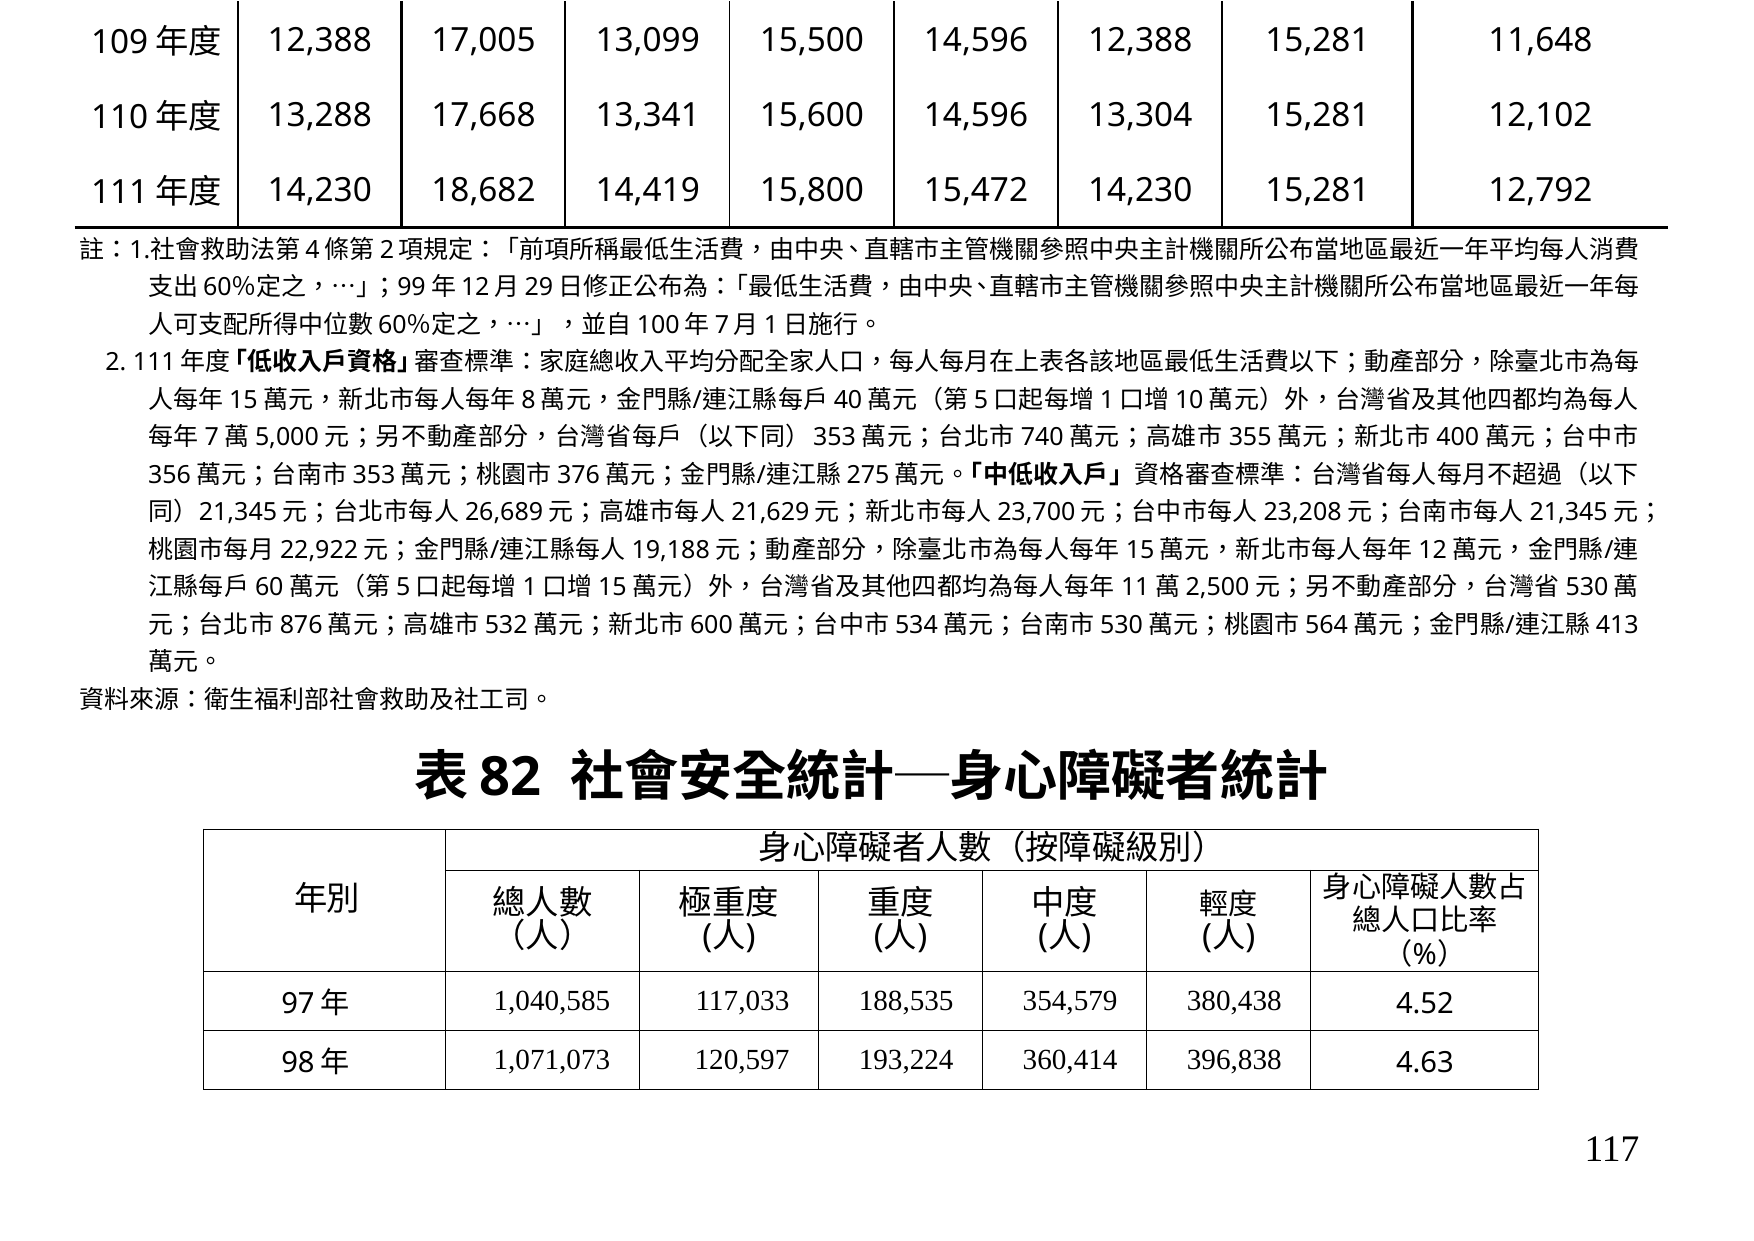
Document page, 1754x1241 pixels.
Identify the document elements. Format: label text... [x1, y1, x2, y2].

table_cell 12,102 [1414, 76, 1668, 151]
table_cell 11,648 [1414, 1, 1668, 76]
table_cell 97年 [204, 972, 445, 1030]
table_cell 14,419 [566, 151, 729, 226]
table_cell 111年度 [75, 151, 237, 226]
text 2. 111年度「低收入戶資格」審查標準：家庭總收入平均分配全家人口，每人每月在上表各該地區最低生活費以下；動產部分，除臺北市為每人每年15萬元，新北市每人每年8萬元，金門縣/連江縣每戶40萬元（第5口起每增1口增10萬元）外，台灣省及其他四都均為每人每年7萬5,000元；另不動產部分，台灣省每戶（以下同）353萬元；台北市740萬元；高雄市355萬元；新北市400萬元；台中市356萬元；台南市353萬元；桃園市376萬元；金門縣/連江縣275萬元。「中低收入戶」資格審查標準：台灣省每人每月不超過（以下同）21,345元；台北市每人26,689元；高雄市每人21,629元；新北市每人23,700元；台中市每人23,208元；台南市每人21,345元；桃園市每月22,922元；金門縣/連江縣每人19,188元；動產部分，除臺北市為每人每年15萬元，新北市每人每年12萬元，金門縣/連江縣每戶60萬元（第5口起每增1口增15萬元）外，台灣省及其他四都均為每人每年11萬2,500元；另不動產部分，台灣省530萬元；台北市876萬元；高雄市532萬元；新北市600萬元；台中市534萬元；台南市530萬元；桃園市564萬元；金門縣/連江縣413萬元。 [79, 341, 1639, 678]
table_cell 380,438 [1147, 972, 1310, 1030]
table_cell 身心障礙人數占總人口比率（%） [1311, 871, 1538, 971]
table_cell 98年 [204, 1031, 445, 1089]
table_cell 13,288 [239, 76, 400, 151]
table_cell 13,304 [1059, 76, 1221, 151]
table_cell 396,838 [1147, 1031, 1310, 1089]
table_cell 15,600 [730, 76, 893, 151]
table_cell 13,341 [566, 76, 729, 151]
table_cell 13,099 [566, 1, 729, 76]
table_cell 17,668 [403, 76, 564, 151]
subtitle 表82 社會安全統計─身心障礙者統計 [103, 716, 1639, 828]
table_cell 14,596 [895, 1, 1057, 76]
table_cell 輕度 (人) [1147, 871, 1310, 971]
table_header 身心障礙者人數（按障礙級別） [446, 830, 1538, 870]
table_cell 中度 (人) [983, 871, 1146, 971]
table_cell 極重度 (人) [640, 871, 818, 971]
text 註：1.社會救助法第4條第2項規定：「前項所稱最低生活費，由中央、直轄市主管機關參照中央主計機關所公布當地區最近一年平均每人消費支出60％定之，…」；99年12月29日修正公布為：「最低生活費，由中央、直轄市主管機關參照中央主計機關所公布當地區最近一年每人可支配所得中位數60％定之，…」，並自100年7月1日施行。 [79, 229, 1639, 341]
table_cell 188,535 [819, 972, 982, 1030]
table_cell 15,500 [730, 1, 893, 76]
table_cell 17,005 [403, 1, 564, 76]
table_header 年別 [204, 830, 445, 971]
table_cell 12,792 [1414, 151, 1668, 226]
text 資料來源：衛生福利部社會救助及社工司。 [79, 678, 1639, 716]
table_cell 15,800 [730, 151, 893, 226]
table_cell 14,230 [239, 151, 400, 226]
table_cell 193,224 [819, 1031, 982, 1089]
table_cell 120,597 [640, 1031, 818, 1089]
table_cell 15,281 [1223, 76, 1411, 151]
table_cell 117,033 [640, 972, 818, 1030]
table_cell 14,230 [1059, 151, 1221, 226]
table_cell 15,472 [895, 151, 1057, 226]
table_cell 360,414 [983, 1031, 1146, 1089]
table_cell 重度 (人) [819, 871, 982, 971]
table_cell 14,596 [895, 76, 1057, 151]
table_cell 1,040,585 [446, 972, 639, 1030]
table_cell 12,388 [1059, 1, 1221, 76]
table_cell 4.63 [1311, 1031, 1538, 1089]
table_cell 15,281 [1223, 151, 1411, 226]
table_cell 總人數 （人） [446, 871, 639, 971]
table_cell 15,281 [1223, 1, 1411, 76]
table_cell 12,388 [239, 1, 400, 76]
table_cell 1,071,073 [446, 1031, 639, 1089]
table_cell 109年度 [75, 1, 237, 76]
table_cell 18,682 [403, 151, 564, 226]
table_cell 354,579 [983, 972, 1146, 1030]
table_cell 4.52 [1311, 972, 1538, 1030]
table_cell 110年度 [75, 76, 237, 151]
